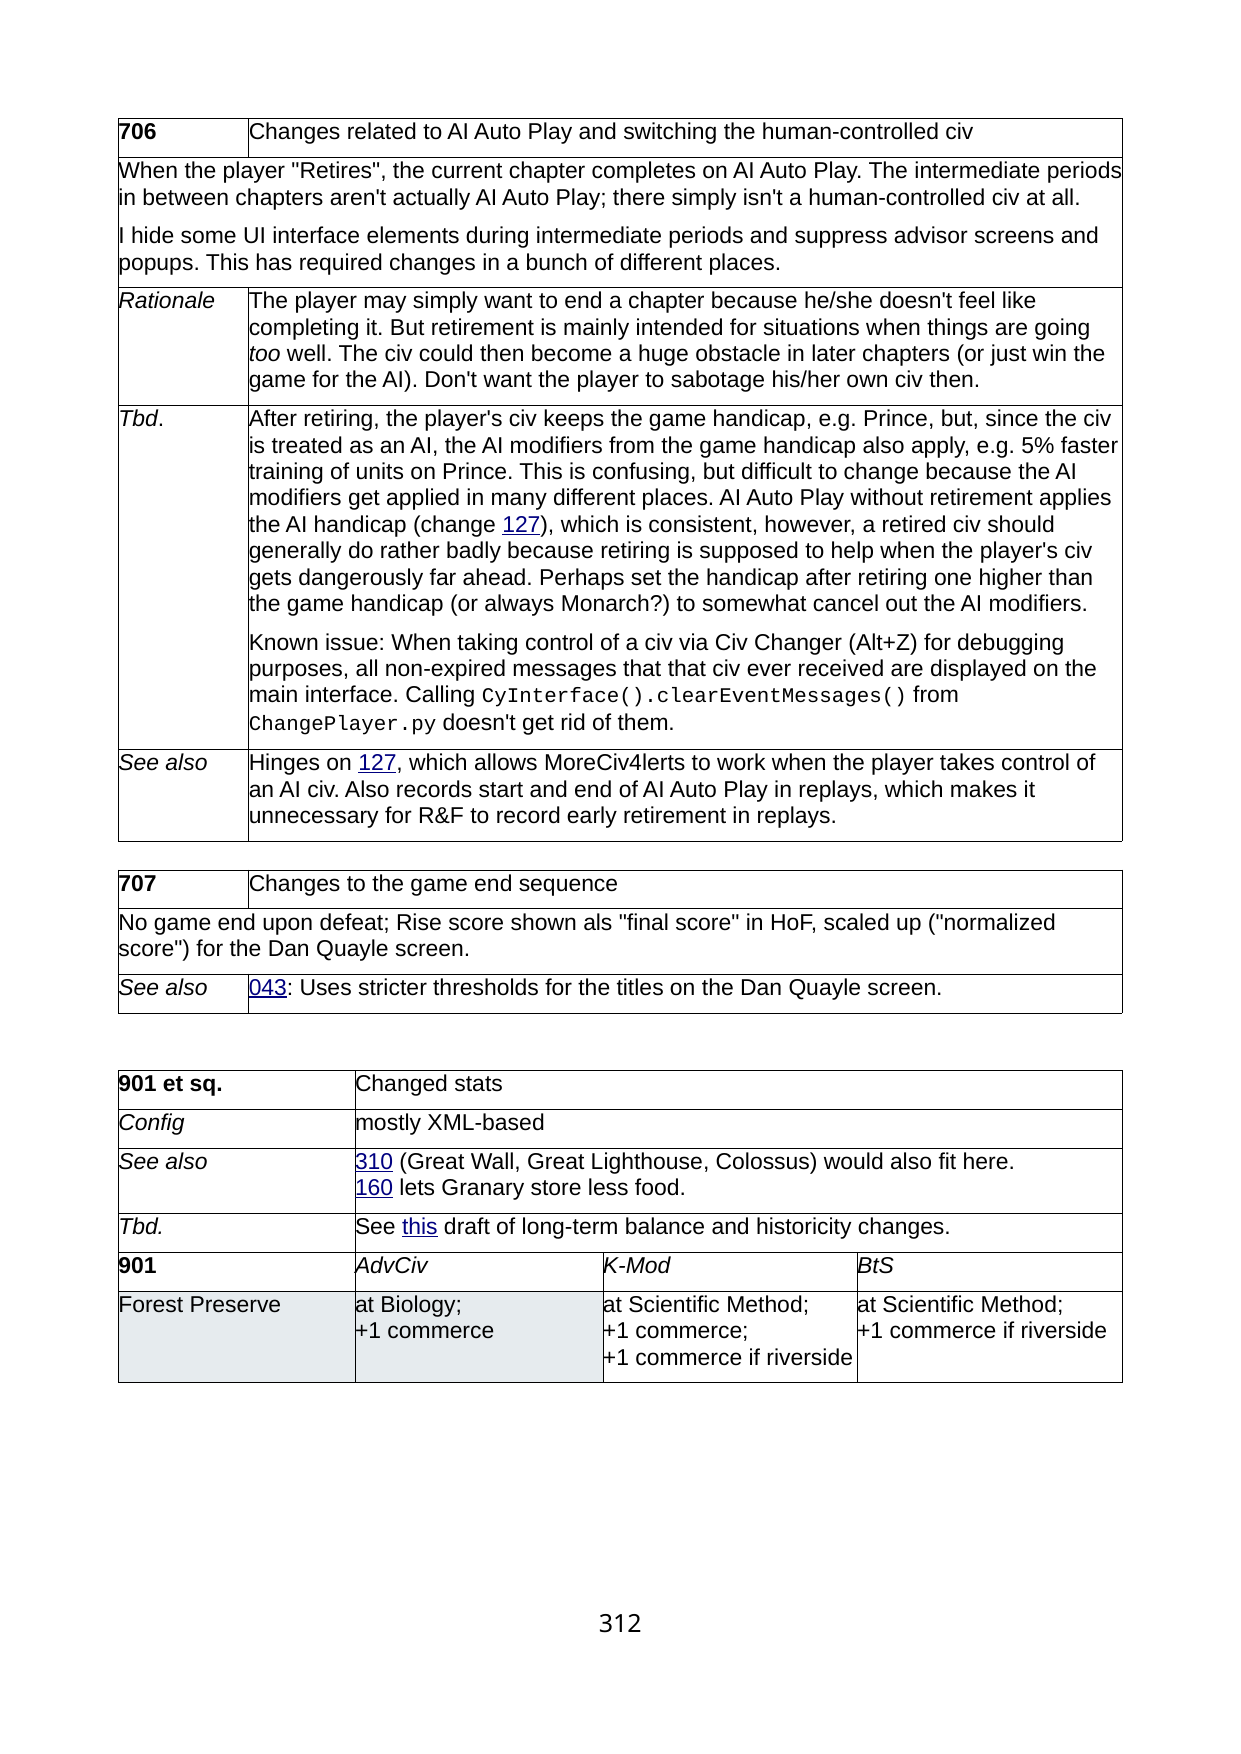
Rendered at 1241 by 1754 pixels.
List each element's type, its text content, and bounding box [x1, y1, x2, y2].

table_cell Hinges on 127, which allows MoreCiv4lerts to work when the player takes control of an AI civ. Also records start and end of AI Auto Play in replays, which makes it unnecessary for R&F to record early retirement in replays. [249, 750, 1122, 841]
table_cell See this draft of long-term balance and historicity changes. [356, 1214, 1122, 1252]
table_cell Rationale [119, 288, 248, 405]
table_cell When the player "Retires", the current chapter completes on AI Auto Play. The intermediate periods in between chapters aren't actually AI Auto Play; there simply isn't a human-controlled civ at all. I hide some UI interface elements during intermediate periods and suppress advisor screens and popups. This has required changes in a bunch of different places. [119, 158, 1122, 287]
table_header 707 [119, 871, 248, 908]
table_header Changes related to AI Auto Play and switching the human-controlled civ [249, 119, 1122, 157]
table_cell 901 [119, 1253, 355, 1291]
table_header Changes to the game end sequence [249, 871, 1122, 908]
table_cell Forest Preserve [119, 1292, 355, 1382]
table_cell 043: Uses stricter thresholds for the titles on the Dan Quayle screen. [249, 975, 1122, 1012]
table_header 901 et sq. [119, 1071, 355, 1109]
table_cell See also [119, 750, 248, 841]
table_cell mostly XML-based [356, 1110, 1122, 1148]
table_cell at Scientific Method; +1 commerce; +1 commerce if riverside [604, 1292, 857, 1382]
table_cell at Biology; +1 commerce [356, 1292, 603, 1382]
table_cell No game end upon defeat; Rise score shown als "final score" in HoF, scaled up ("normalized score") for the Dan Quayle screen. [119, 909, 1122, 973]
table_cell See also [119, 975, 248, 1012]
table_cell After retiring, the player's civ keeps the game handicap, e.g. Prince, but, since the civ is treated as an AI, the AI modifiers from the game handicap also apply, e.g. 5% faster training of units on Prince. This is confusing, but difficult to change because the AI modifiers get applied in many different places. AI Auto Play without retirement applies the AI handicap (change 127), which is consistent, however, a retired civ should generally do rather badly because retiring is supposed to help when the player's civ gets dangerously far ahead. Perhaps set the handicap after retiring one higher than the game handicap (or always Monarch?) to somewhat cancel out the AI modifiers. Known issue: When taking control of a civ via Civ Changer (Alt+Z) for debugging purposes, all non-expired messages that that civ ever received are displayed on the main interface. Calling CyInterface().clearEventMessages() from ChangePlayer.py doesn't get rid of them. [249, 406, 1122, 749]
table_cell Config [119, 1110, 355, 1148]
table_header Changed stats [356, 1071, 1122, 1109]
table_cell The player may simply want to end a chapter because he/she doesn't feel like completing it. But retirement is mainly intended for situations when things are going too well. The civ could then become a huge obstacle in later chapters (or just win the game for the AI). Don't want the player to sabotage his/her own civ then. [249, 288, 1122, 405]
table_cell K-Mod [604, 1253, 857, 1291]
table_cell 310 (Great Wall, Great Lighthouse, Colossus) would also fit here. 160 lets Granary store less food. [356, 1149, 1122, 1213]
table_cell BtS [858, 1253, 1122, 1291]
table_cell Tbd. [119, 406, 248, 749]
table_cell at Scientific Method; +1 commerce if riverside [858, 1292, 1122, 1382]
table_cell See also [119, 1149, 355, 1213]
table_header 706 [119, 119, 248, 157]
table_cell Tbd. [119, 1214, 355, 1252]
table_cell AdvCiv [356, 1253, 603, 1291]
